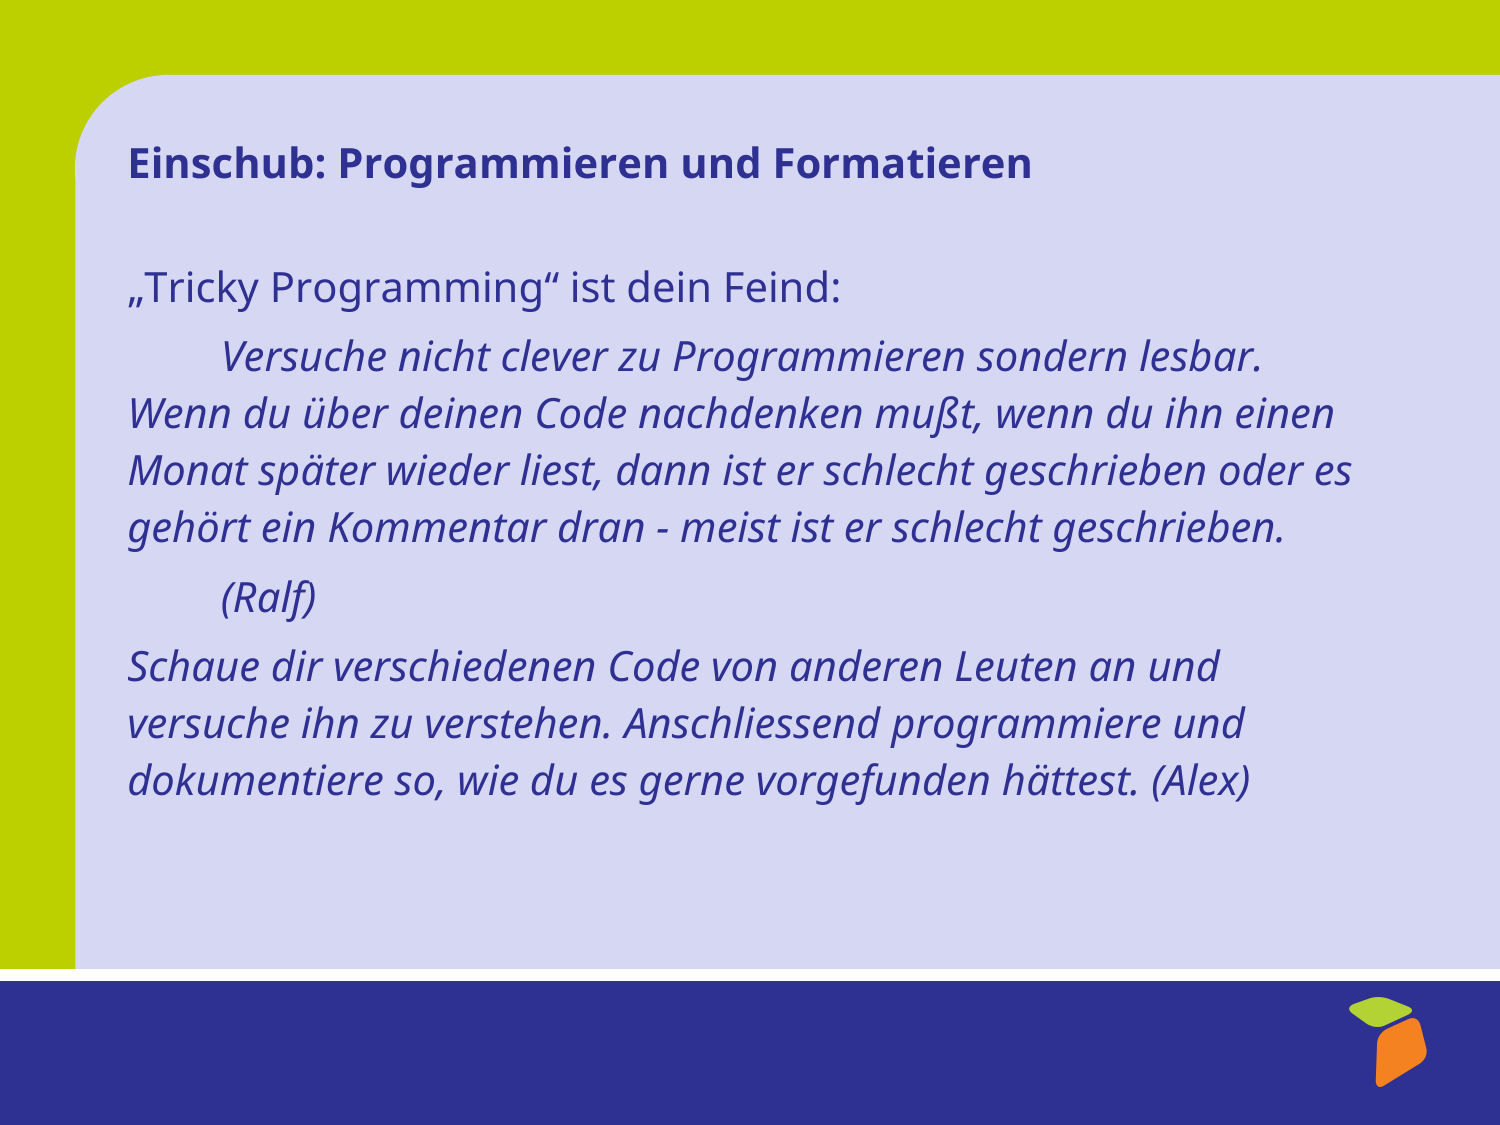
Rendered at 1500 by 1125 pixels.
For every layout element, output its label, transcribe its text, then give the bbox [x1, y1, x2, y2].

list „Tricky Programming“ ist dein Feind: Versuche nicht clever zu Programmieren sondern lesbar. Wenn du über deinen Code nachdenken mußt, wenn du ihn einen Monat später wieder liest, dann ist er schlecht geschrieben oder es gehört ein Kommentar dran - meist ist er schlecht geschrieben. (Ralf) Schaue dir verschiedenen Code von anderen Leuten an und versuche ihn zu verstehen. Anschliessend programmiere und dokumentiere so, wie du es gerne vorgefunden hättest. (Alex) [112, 249, 1388, 1038]
title Einschub: Programmieren und Formatieren [112, 112, 1388, 213]
picture [0, 981, 1500, 1125]
